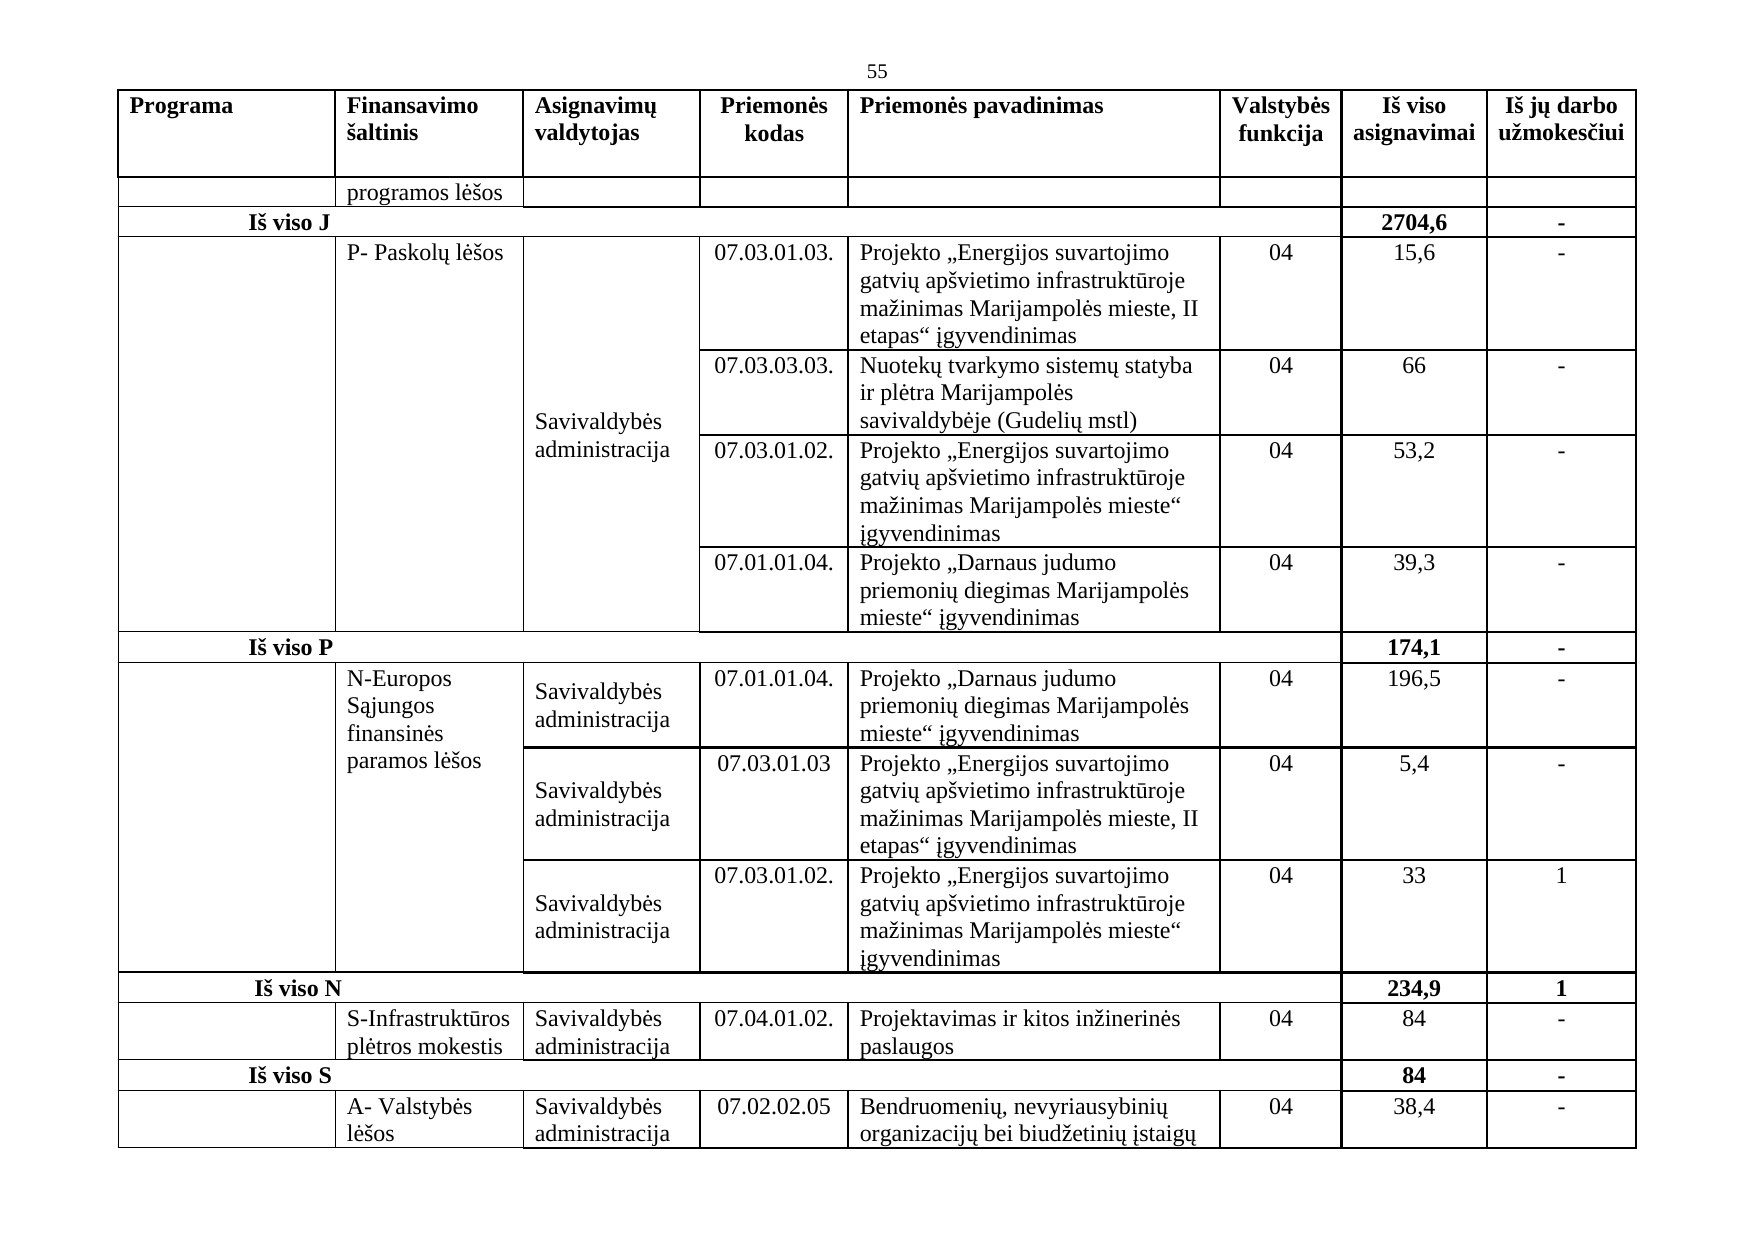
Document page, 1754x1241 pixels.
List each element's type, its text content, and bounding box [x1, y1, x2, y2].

table_cell 04 [1221, 548, 1340, 631]
table_cell [701, 146, 847, 176]
table_cell Projekto „Darnaus judumo priemonių diegimas Marijampolės mieste“ įgyvendinimas [849, 663, 1219, 746]
table_cell - [1488, 749, 1635, 859]
table_cell - [1488, 208, 1635, 236]
table_cell Savivaldybės administracija [524, 1091, 699, 1147]
table_cell [849, 146, 1219, 176]
table_cell 38,4 [1343, 1092, 1486, 1147]
table_cell 04 [1221, 749, 1340, 859]
table_cell Iš viso S [119, 1060, 1340, 1090]
table_cell Projektavimas ir kitos inžinerinės paslaugos [849, 1003, 1219, 1059]
table_cell 5,4 [1343, 749, 1486, 859]
table_cell 84 [1343, 1004, 1486, 1059]
table_cell [849, 178, 1219, 206]
table_header Priemonės kodas [701, 91, 847, 146]
table_cell [119, 237, 335, 631]
table_header Asignavimų valdytojas [524, 91, 699, 146]
table_header Finansavimo šaltinis [336, 91, 522, 146]
table_cell 07.03.01.02. [700, 436, 847, 546]
table_cell 234,9 [1343, 974, 1486, 1002]
table_cell 07.03.01.02. [701, 861, 847, 971]
table_cell S-Infrastruktūros plėtros mokestis [336, 1003, 523, 1059]
table_cell 04 [1221, 436, 1340, 546]
table_cell [701, 178, 847, 206]
table_cell [119, 1003, 335, 1059]
table_cell - [1488, 633, 1635, 662]
table_cell 15,6 [1343, 238, 1486, 349]
table_cell [119, 663, 335, 971]
table_cell Projekto „Darnaus judumo priemonių diegimas Marijampolės mieste“ įgyvendinimas [849, 548, 1219, 631]
table_cell Savivaldybės administracija [524, 1003, 699, 1059]
table_cell 04 [1221, 1003, 1340, 1059]
table_cell [1343, 178, 1486, 206]
table_cell - [1488, 178, 1635, 206]
table_cell - [1488, 351, 1635, 434]
table_cell Projekto „Energijos suvartojimo gatvių apšvietimo infrastruktūroje mažinimas Marijampolės mieste, II etapas“ įgyvendinimas [849, 749, 1219, 859]
table_cell Bendruomenių, nevyriausybinių organizacijų bei biudžetinių įstaigų [849, 1091, 1219, 1147]
table_cell - [1488, 436, 1635, 546]
table_cell programos lėšos [336, 178, 523, 206]
table_cell [524, 178, 699, 206]
table_cell [119, 1091, 335, 1147]
table_header Programa [119, 91, 334, 146]
table_cell [1221, 146, 1340, 176]
table_cell P- Paskolų lėšos [336, 237, 523, 631]
table_cell Projekto „Energijos suvartojimo gatvių apšvietimo infrastruktūroje mažinimas Marijampolės mieste“ įgyvendinimas [849, 861, 1219, 971]
table_header Iš viso asignavimai [1343, 91, 1486, 176]
table_cell 1 [1488, 861, 1635, 971]
table_cell - [1488, 238, 1635, 349]
table_cell 33 [1343, 861, 1486, 971]
table_cell N-Europos Sąjungos finansinės paramos lėšos [336, 663, 523, 971]
table_header Priemonės pavadinimas [849, 91, 1219, 146]
table_cell 07.02.02.05 [701, 1091, 847, 1147]
table_cell 07.03.01.03. [700, 237, 847, 349]
table_cell 39,3 [1343, 548, 1486, 631]
table_cell A- Valstybės lėšos [336, 1091, 523, 1147]
table_header Iš jų darbo užmokesčiui [1488, 91, 1635, 176]
table_cell - [1488, 548, 1635, 631]
table_cell 53,2 [1343, 436, 1486, 546]
table_cell Iš viso P [119, 632, 1340, 662]
table_cell Iš viso N [119, 973, 1340, 1002]
table_cell [119, 178, 335, 206]
table_cell 04 [1221, 663, 1340, 746]
table_cell Savivaldybės administracija [524, 237, 699, 631]
table_cell - [1488, 1061, 1635, 1090]
table_cell [119, 146, 334, 176]
table_cell 1 [1488, 974, 1635, 1002]
table_cell Projekto „Energijos suvartojimo gatvių apšvietimo infrastruktūroje mažinimas Marijampolės mieste“ įgyvendinimas [849, 436, 1219, 546]
table_cell 66 [1343, 351, 1486, 434]
table_cell 04 [1221, 861, 1340, 971]
table_cell - [1488, 1092, 1635, 1147]
table_cell 174,1 [1343, 633, 1486, 662]
table_cell Iš viso J [119, 207, 1340, 236]
table_header Valstybės funkcija [1221, 91, 1340, 146]
table_cell 04 [1221, 351, 1340, 434]
table_cell 2704,6 [1343, 208, 1486, 236]
table_cell - [1488, 1004, 1635, 1059]
table_cell 07.03.01.03 [701, 749, 847, 859]
table_cell - [1488, 664, 1635, 746]
table_cell 07.01.01.04. [701, 663, 847, 746]
table_cell [336, 146, 522, 176]
table_cell Nuotekų tvarkymo sistemų statyba ir plėtra Marijampolės savivaldybėje (Gudelių mstl) [849, 351, 1219, 434]
table_cell 07.01.01.04. [700, 548, 847, 631]
table_cell [524, 146, 699, 176]
table_cell 04 [1221, 237, 1340, 349]
table_cell Savivaldybės administracija [524, 663, 699, 746]
table_cell [1221, 178, 1340, 206]
table_cell Savivaldybės administracija [524, 749, 699, 859]
table_cell 84 [1343, 1061, 1486, 1090]
table_cell 04 [1221, 1091, 1340, 1147]
table_cell 07.04.01.02. [701, 1003, 847, 1059]
table_cell 07.03.03.03. [700, 351, 847, 434]
table_cell 196,5 [1343, 664, 1486, 746]
table_cell Savivaldybės administracija [524, 861, 699, 971]
table_cell Projekto „Energijos suvartojimo gatvių apšvietimo infrastruktūroje mažinimas Marijampolės mieste, II etapas“ įgyvendinimas [849, 237, 1219, 349]
